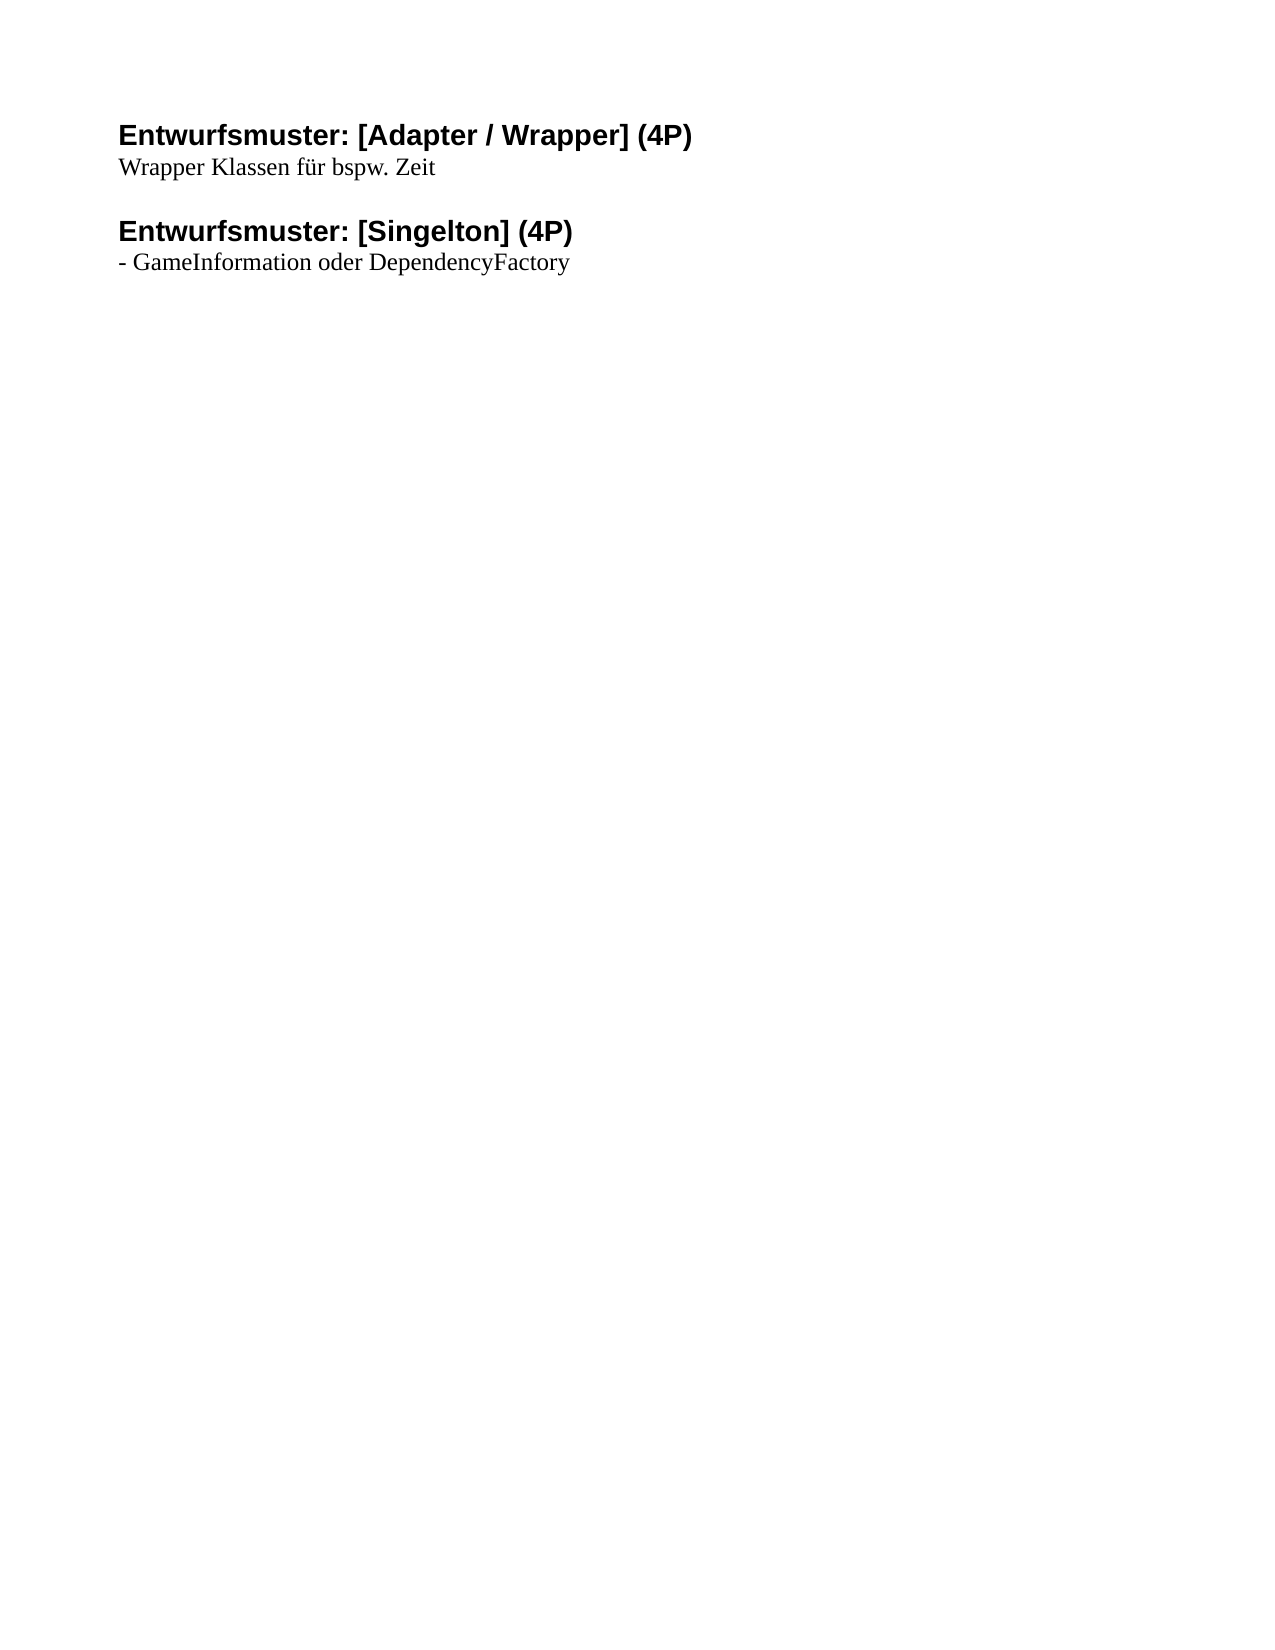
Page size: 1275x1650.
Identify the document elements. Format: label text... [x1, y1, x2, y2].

text Wrapper Klassen für bspw. Zeit [118, 152, 1157, 180]
text - GameInformation oder DependencyFactory [118, 247, 1157, 276]
subtitle Entwurfsmuster: [Adapter / Wrapper] (4P) [118, 118, 1157, 152]
subtitle Entwurfsmuster: [Singelton] (4P) [118, 214, 1157, 247]
